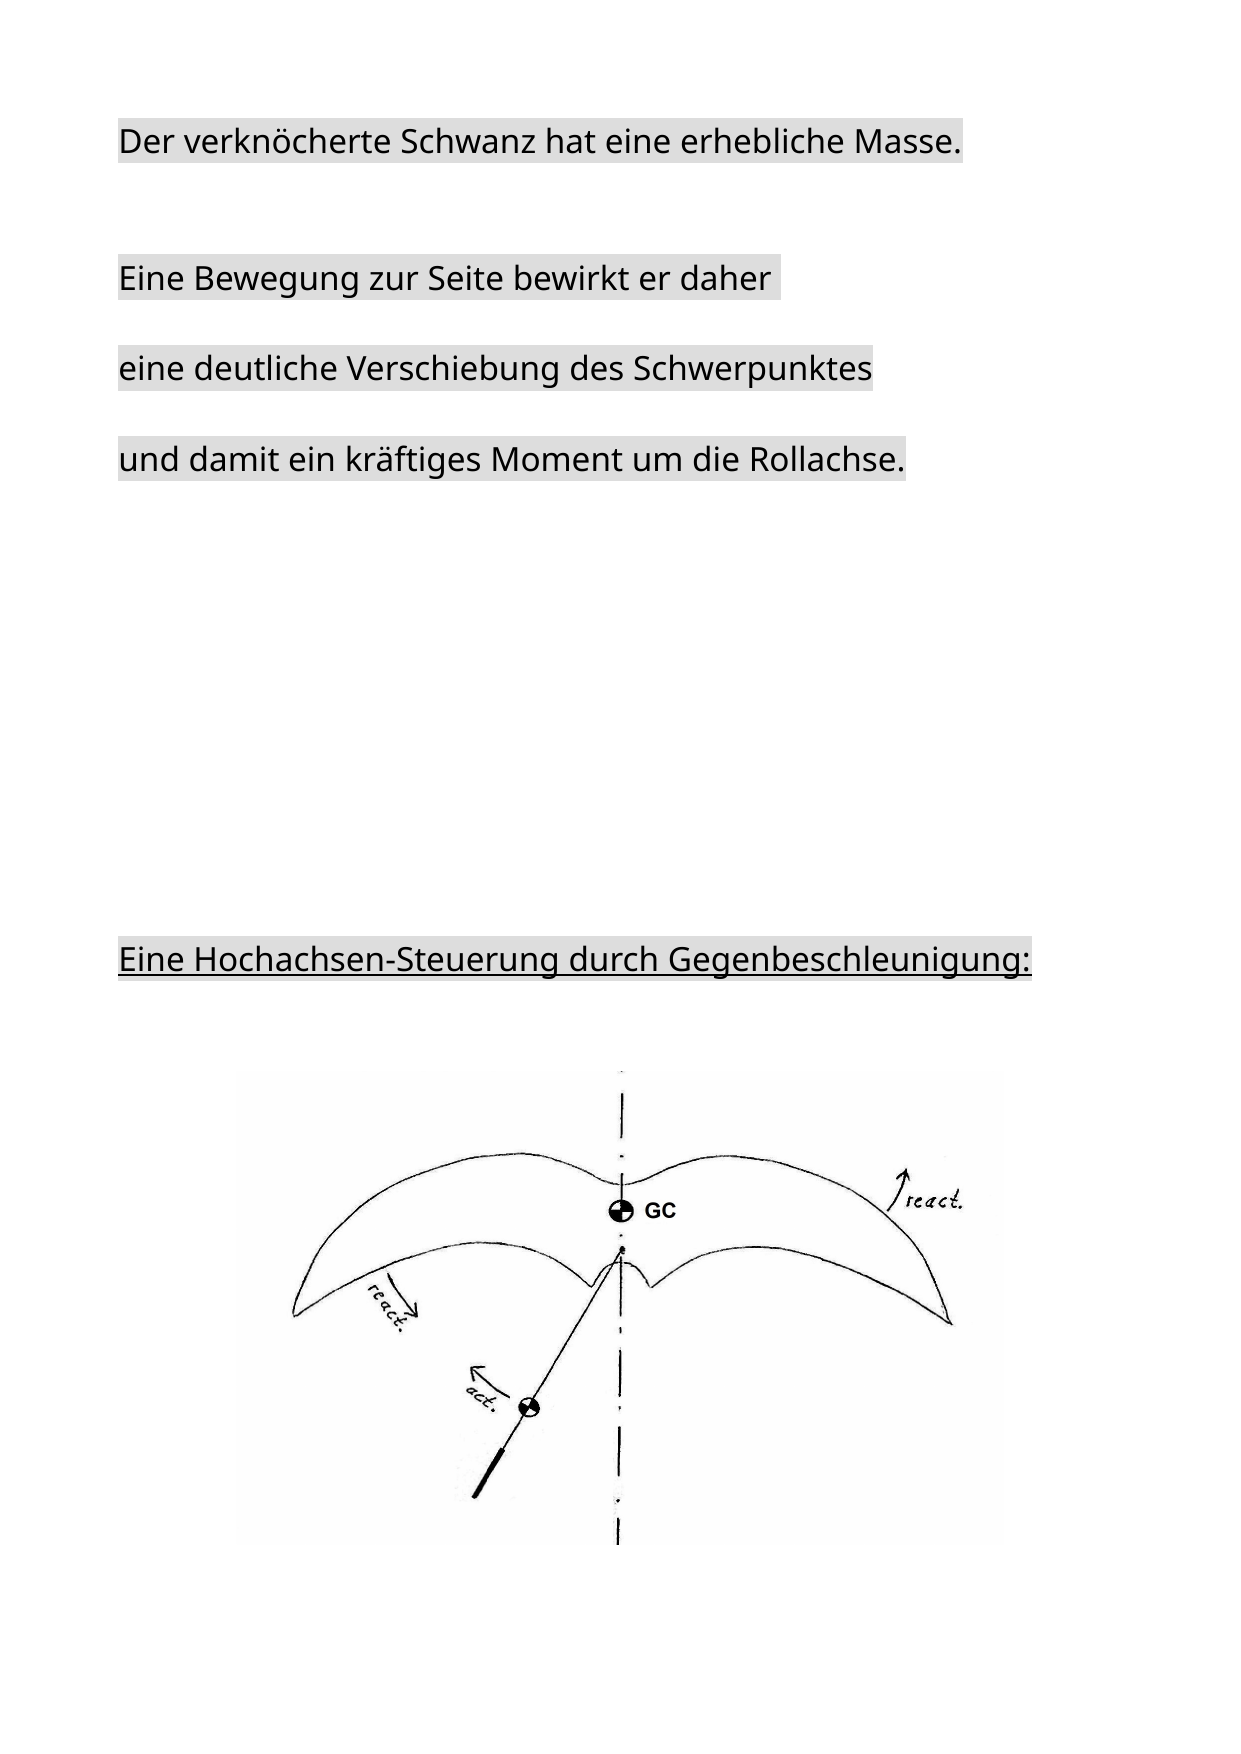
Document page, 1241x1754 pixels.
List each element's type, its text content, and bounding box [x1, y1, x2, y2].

text Eine Hochachsen-Steuerung durch Gegenbeschleunigung: [118, 936, 1122, 981]
picture [236, 1071, 1004, 1545]
text eine deutliche Verschiebung des Schwerpunktes [118, 345, 1122, 391]
text Eine Bewegung zur Seite bewirkt er daher [118, 254, 1122, 300]
text Der verknöcherte Schwanz hat eine erhebliche Masse. [118, 118, 1122, 163]
text und damit ein kräftiges Moment um die Rollachse. [118, 436, 1122, 481]
